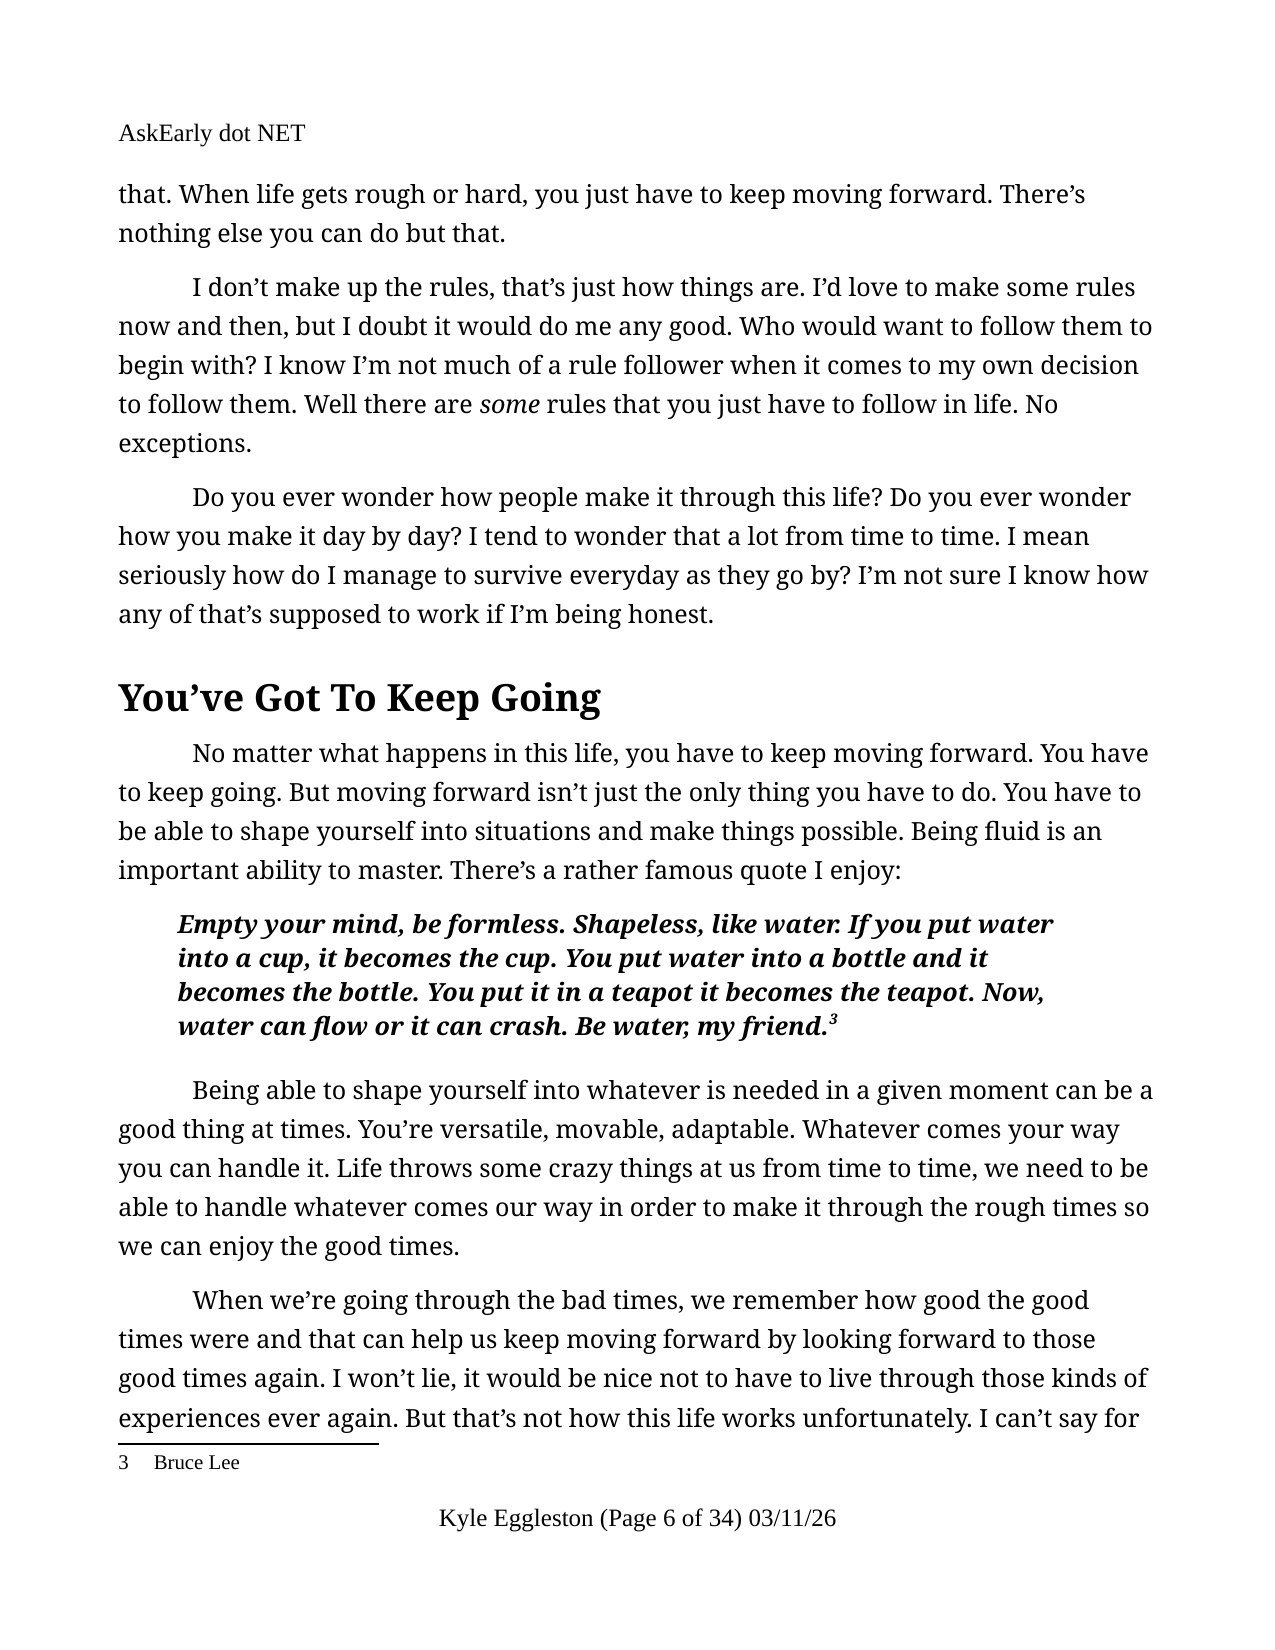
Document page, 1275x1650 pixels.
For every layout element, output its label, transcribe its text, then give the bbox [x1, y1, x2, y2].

text No matter what happens in this life, you have to keep moving forward. You have to keep going. But moving forward isn’t just the only thing you have to do. You have to be able to shape yourself into situations and make things possible. Being fluid is an important ability to master. There’s a rather famous quote I enjoy: [118, 735, 1157, 887]
text I don’t make up the rules, that’s just how things are. I’d love to make some rules now and then, but I doubt it would do me any good. Who would want to follow them to begin with? I know I’m not much of a rule follower when it comes to my own decision to follow them. Well there are some rules that you just have to follow in life. No exceptions. [118, 269, 1157, 460]
text Do you ever wonder how people make it through this life? Do you ever wonder how you make it day by day? I tend to wonder that a lot from time to time. I mean seriously how do I manage to survive everyday as they go by? I’m not sure I know how any of that’s supposed to work if I’m being honest. [118, 480, 1157, 631]
text Bruce Lee [118, 1449, 1157, 1474]
text Empty your mind, be formless. Shapeless, like water. If you put water into a cup, it becomes the cup. You put water into a bottle and it becomes the bottle. You put it in a teapot it becomes the teapot. Now, water can flow or it can crash. Be water, my friend. [177, 907, 1098, 1043]
text that. When life gets rough or hard, you just have to keep moving forward. There’s nothing else you can do but that. [118, 176, 1157, 249]
text When we’re going through the bad times, we remember how good the good times were and that can help us keep moving forward by looking forward to those good times again. I won’t lie, it would be nice not to have to live through those kinds of experiences ever again. But that’s not how this life works unfortunately. I can’t say for [118, 1283, 1157, 1434]
subtitle You’ve Got To Keep Going [118, 672, 1157, 723]
text Being able to shape yourself into whatever is needed in a given moment can be a good thing at times. You’re versatile, movable, adaptable. Whatever comes your way you can handle it. Life throws some crazy things at us from time to time, we need to be able to handle whatever comes our way in order to make it through the rough times so we can enjoy the good times. [118, 1072, 1157, 1263]
